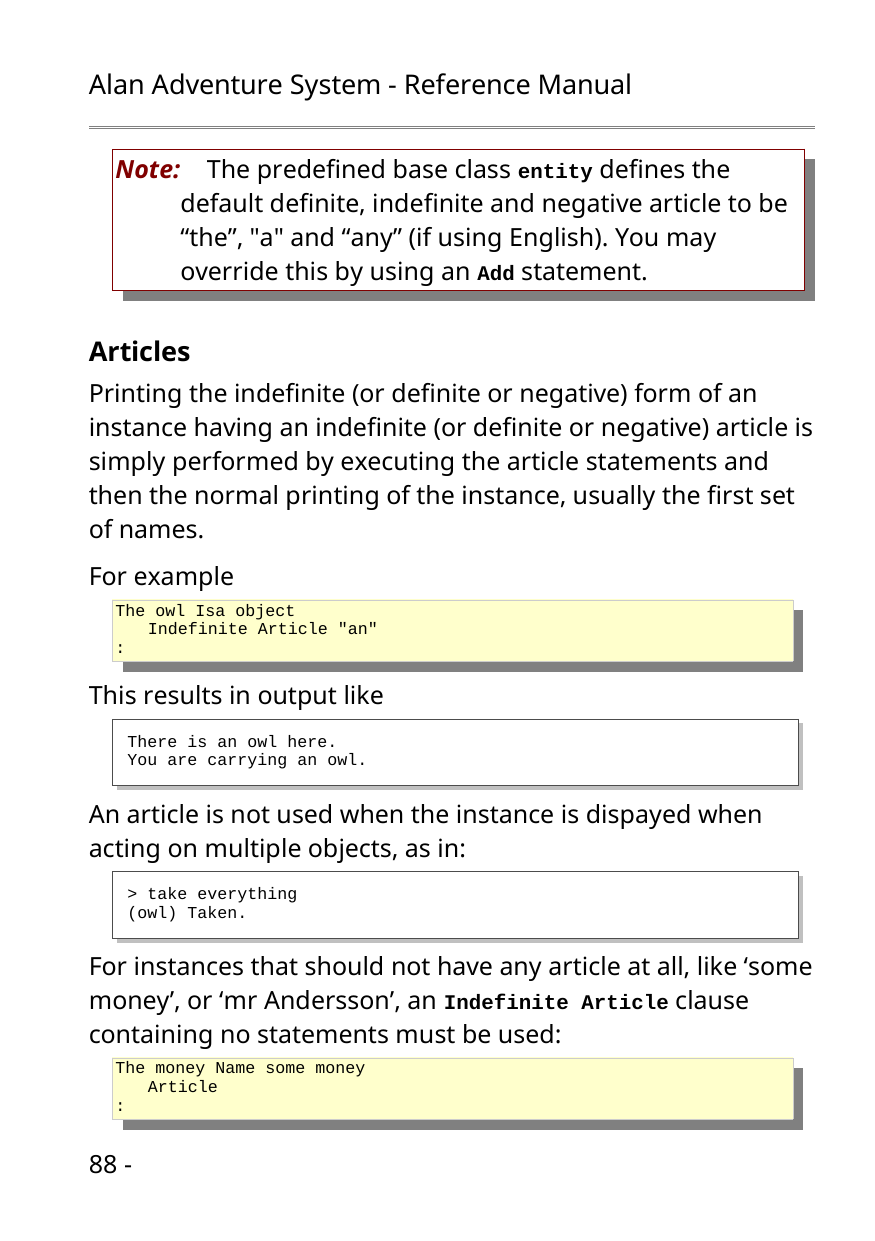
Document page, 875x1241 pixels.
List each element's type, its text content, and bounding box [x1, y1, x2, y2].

text > take everything (owl) Taken. [113, 872, 798, 938]
text There is an owl here. You are carrying an owl. [113, 720, 798, 785]
text Printing the indefinite (or definite or negative) form of an instance having an indefinite (or definite or negative) article is simply performed by executing the article statements and then the normal printing of the instance, usually the first set of names. [88, 376, 815, 546]
text An article is not used when the instance is dispayed when acting on multiple objects, as in: [88, 797, 815, 864]
text For instances that should not have any article at all, like ‘some money’, or ‘mr Andersson’, an Indefinite Article clause containing no statements must be used: [88, 949, 815, 1051]
subtitle Articles [88, 332, 815, 369]
text The money Name some money Article : [113, 1059, 793, 1119]
text The owl Isa object Indefinite Article "an" : [113, 601, 793, 661]
text For example [88, 559, 815, 593]
text This results in output like [88, 678, 815, 712]
list The predefined base class entity defines the default definite, indefinite and negative article to be “the”, "a" and “any” (if using English). You may override this by using an Add statement. [113, 150, 804, 290]
